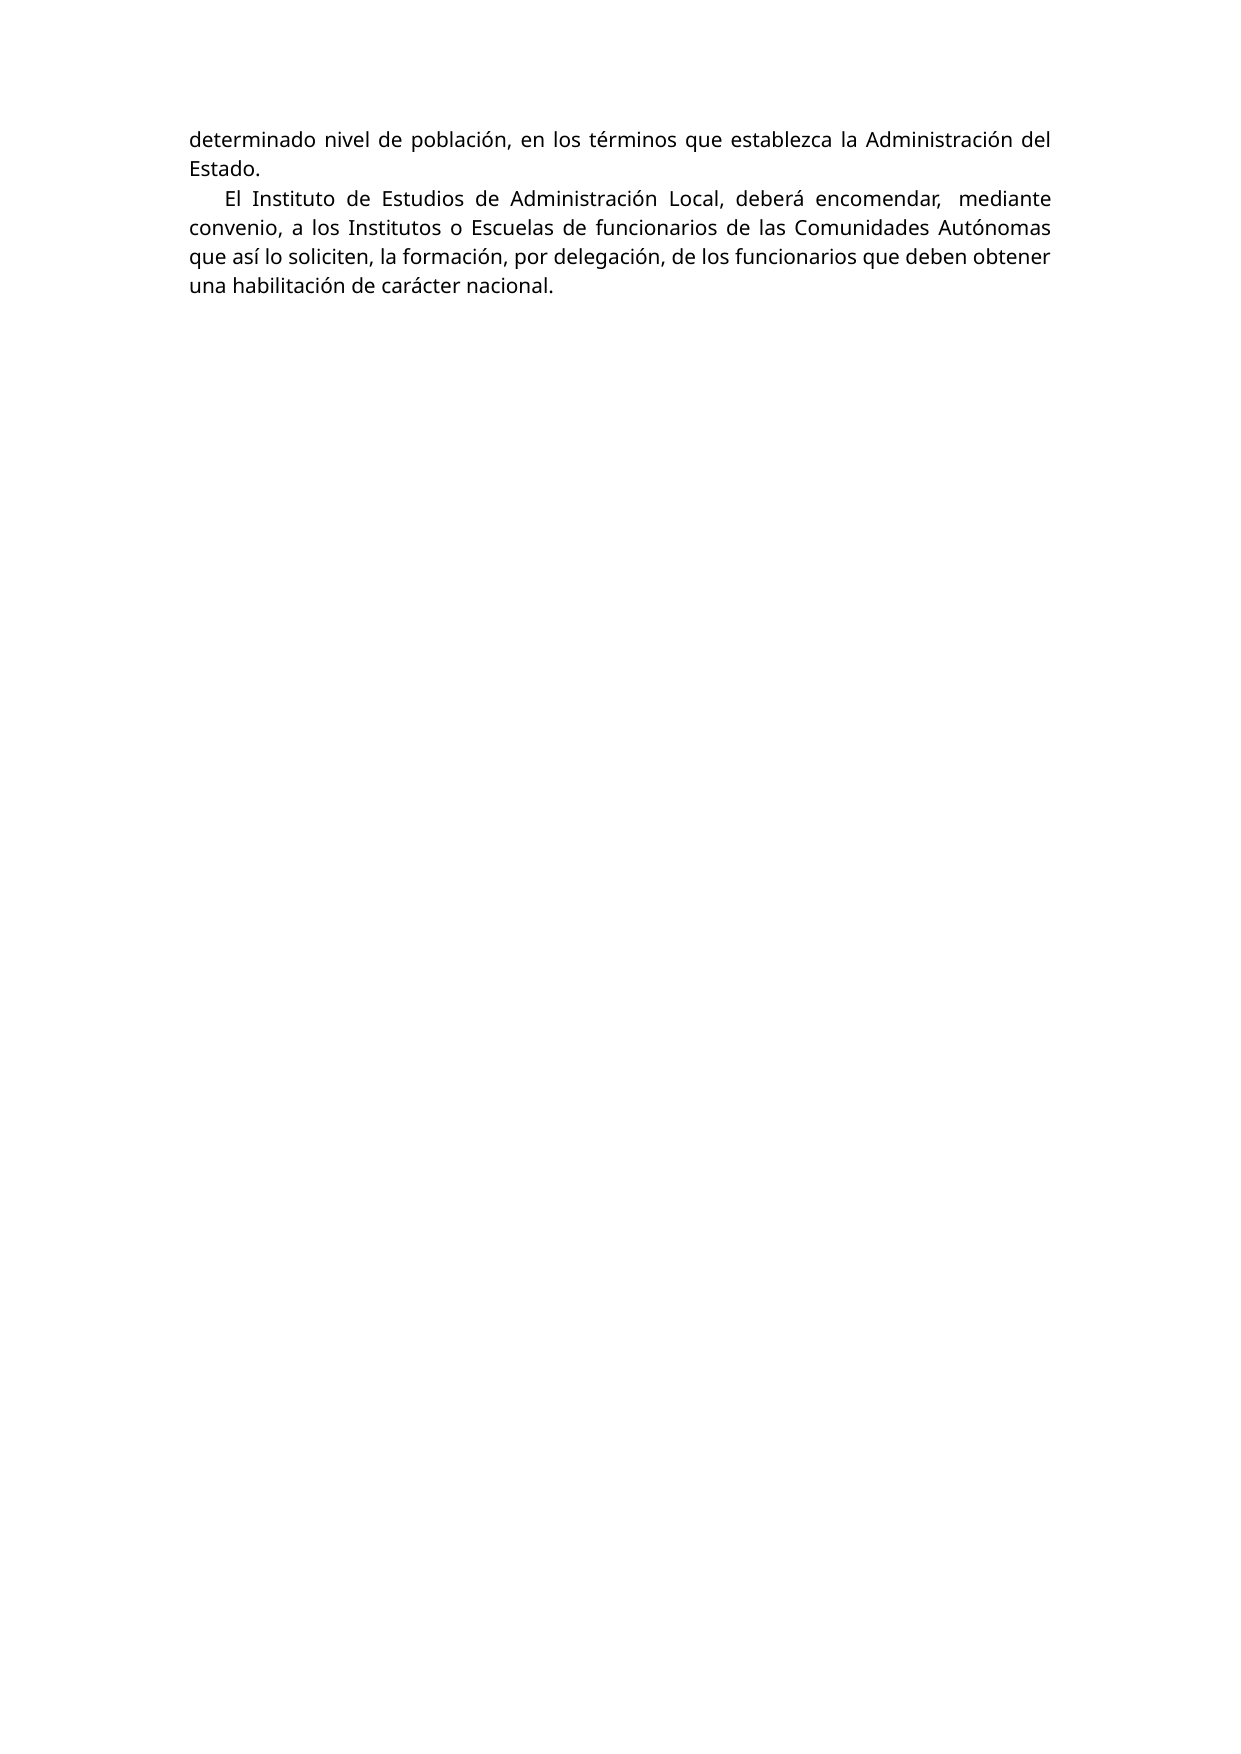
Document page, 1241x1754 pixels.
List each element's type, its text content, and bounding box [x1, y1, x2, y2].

text El Instituto de Estudios de Administración Local, deberá encomendar, mediante convenio, a los Institutos o Escuelas de funcionarios de las Comunidades Autónomas que así lo soliciten, la formación, por delegación, de los funcionarios que deben obtener una habilitación de carácter nacional. [189, 184, 1051, 300]
text determinado nivel de población, en los términos que establezca la Administración del Estado. [189, 125, 1051, 183]
